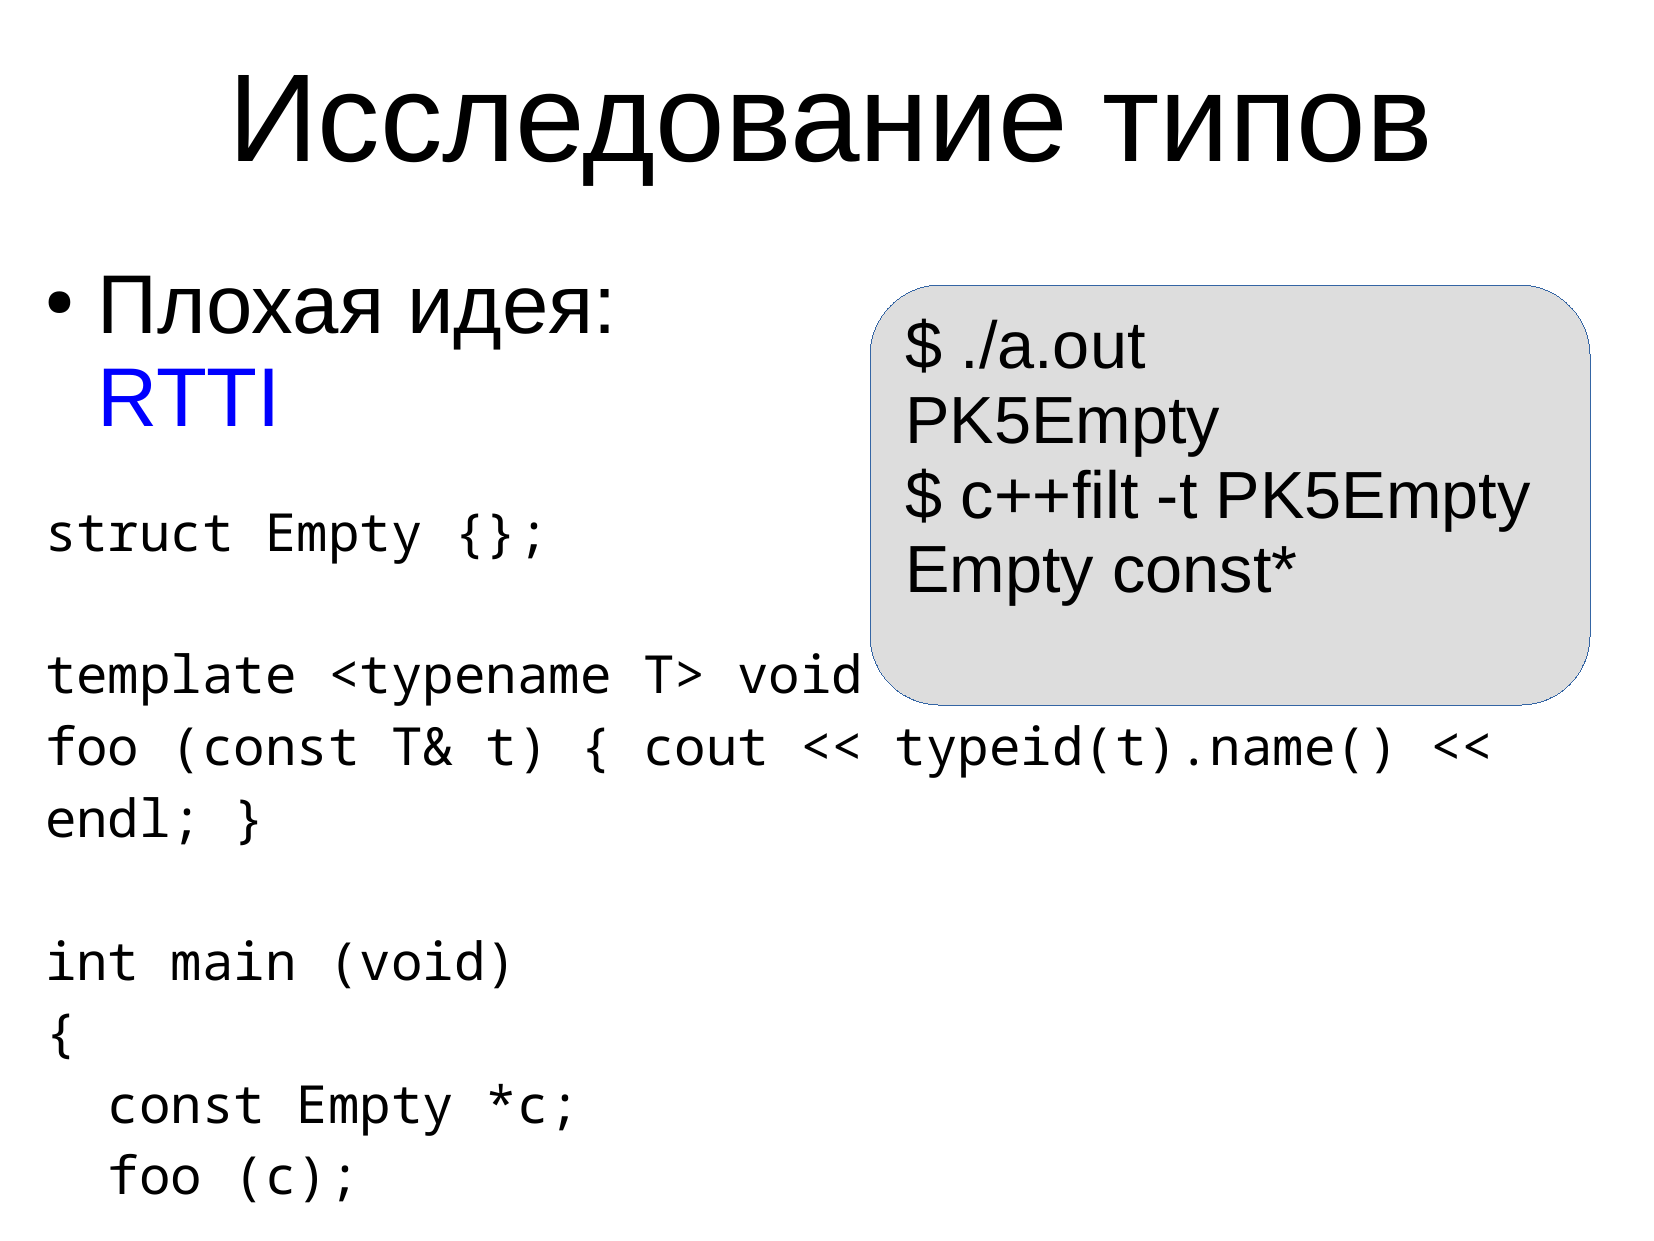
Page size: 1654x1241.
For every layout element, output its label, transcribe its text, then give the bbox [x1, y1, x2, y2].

title Исследование типов [86, 15, 1576, 223]
text_box $ ./a.out PK5Empty $ c++filt -t PK5Empty Empty const* [870, 285, 1591, 706]
list Плохая идея: RTTI [26, 258, 1647, 466]
list struct Empty {}; template <typename T> void foo (const T& t) { cout << typeid(t).name() << endl; } int main (void) { const Empty *c; foo (c); [45, 495, 1583, 1216]
